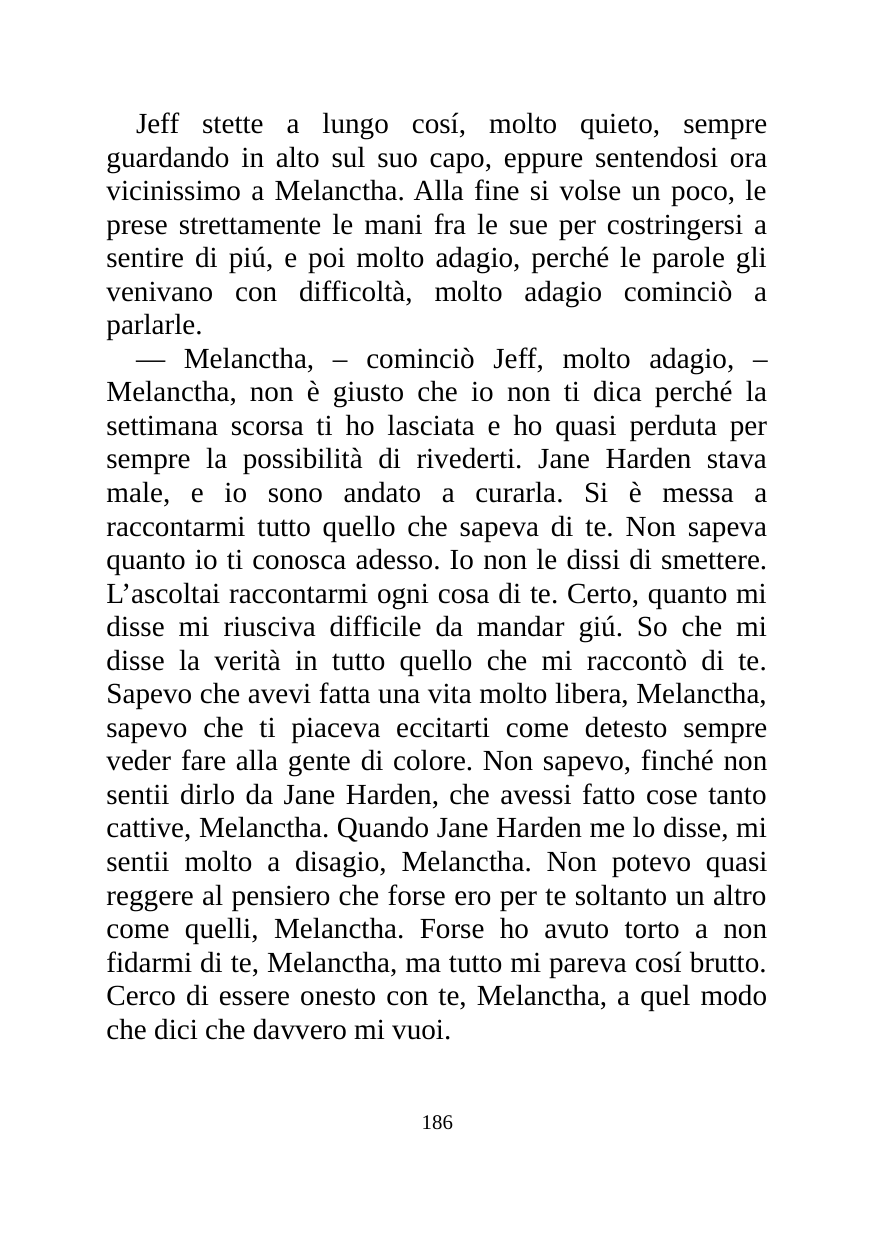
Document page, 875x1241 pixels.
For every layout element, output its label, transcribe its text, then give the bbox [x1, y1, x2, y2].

text — Melanctha, – cominciò Jeff, molto adagio, – Melanctha, non è giusto che io non ti dica perché la settimana scorsa ti ho lasciata e ho quasi perduta per sempre la possibilità di rivederti. Jane Harden stava male, e io sono andato a curarla. Si è messa a raccontarmi tutto quello che sapeva di te. Non sapeva quanto io ti conosca adesso. Io non le dissi di smettere. L’ascoltai raccontarmi ogni cosa di te. Certo, quanto mi disse mi riusciva difficile da mandar giú. So che mi disse la verità in tutto quello che mi raccontò di te. Sapevo che avevi fatta una vita molto libera, Melanctha, sapevo che ti piaceva eccitarti come detesto sempre veder fare alla gente di colore. Non sapevo, finché non sentii dirlo da Jane Harden, che avessi fatto cose tanto cattive, Melanctha. Quando Jane Harden me lo disse, mi sentii molto a disagio, Melanctha. Non potevo quasi reggere al pensiero che forse ero per te soltanto un altro come quelli, Melanctha. Forse ho avuto torto a non fidarmi di te, Melanctha, ma tutto mi pareva cosí brutto. Cerco di essere onesto con te, Melanctha, a quel modo che dici che davvero mi vuoi. [106, 341, 768, 1045]
text Jeff stette a lungo cosí, molto quieto, sempre guardando in alto sul suo capo, eppure sentendosi ora vicinissimo a Melanctha. Alla fine si volse un poco, le prese strettamente le mani fra le sue per costringersi a sentire di piú, e poi molto adagio, perché le parole gli venivano con difficoltà, molto adagio cominciò a parlarle. [106, 106, 768, 341]
